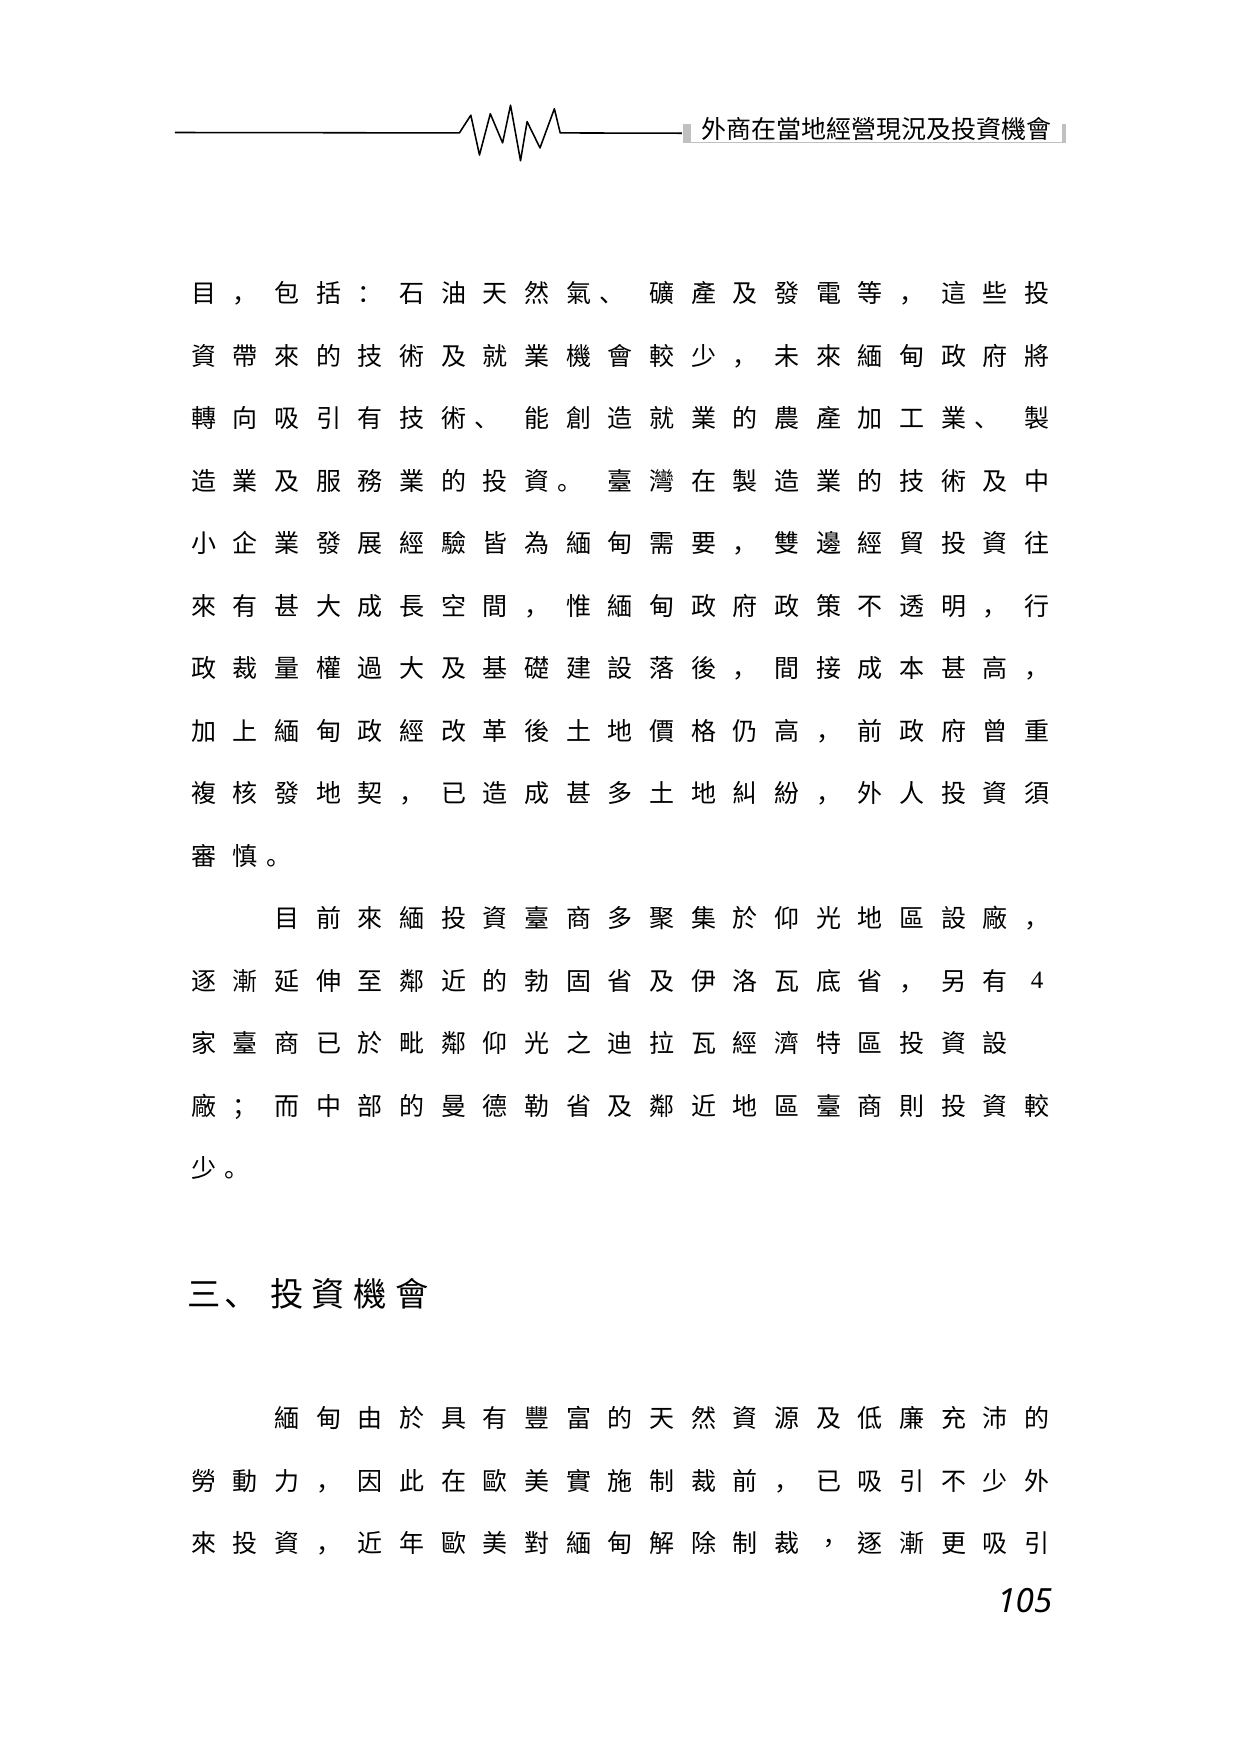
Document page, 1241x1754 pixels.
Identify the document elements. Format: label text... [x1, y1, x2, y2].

text 目，包括：石油天然氣、礦產及發電等，這些投資帶來的技術及就業機會較少，未來緬甸政府將轉向吸引有技術、能創造就業的農產加工業、製造業及服務業的投資。臺灣在製造業的技術及中小企業發展經驗皆為緬甸需要，雙邊經貿投資往來有甚大成長空間，惟緬甸政府政策不透明，行政裁量權過大及基礎建設落後，間接成本甚高，加上緬甸政經改革後土地價格仍高，前政府曾重複核發地契，已造成甚多土地糾紛，外人投資須審慎。 [183, 250, 1058, 875]
text 目前來緬投資臺商多聚集於仰光地區設廠，逐漸延伸至鄰近的勃固省及伊洛瓦底省，另有4家臺商已於毗鄰仰光之迪拉瓦經濟特區投資設廠；而中部的曼德勒省及鄰近地區臺商則投資較少。 [183, 875, 1058, 1188]
text 緬甸由於具有豐富的天然資源及低廉充沛的勞動力，因此在歐美實施制裁前，已吸引不少外來投資，近年歐美對緬甸解除制裁，逐漸更吸引 [183, 1375, 1058, 1563]
text 三、投資機會 [183, 1250, 1058, 1313]
